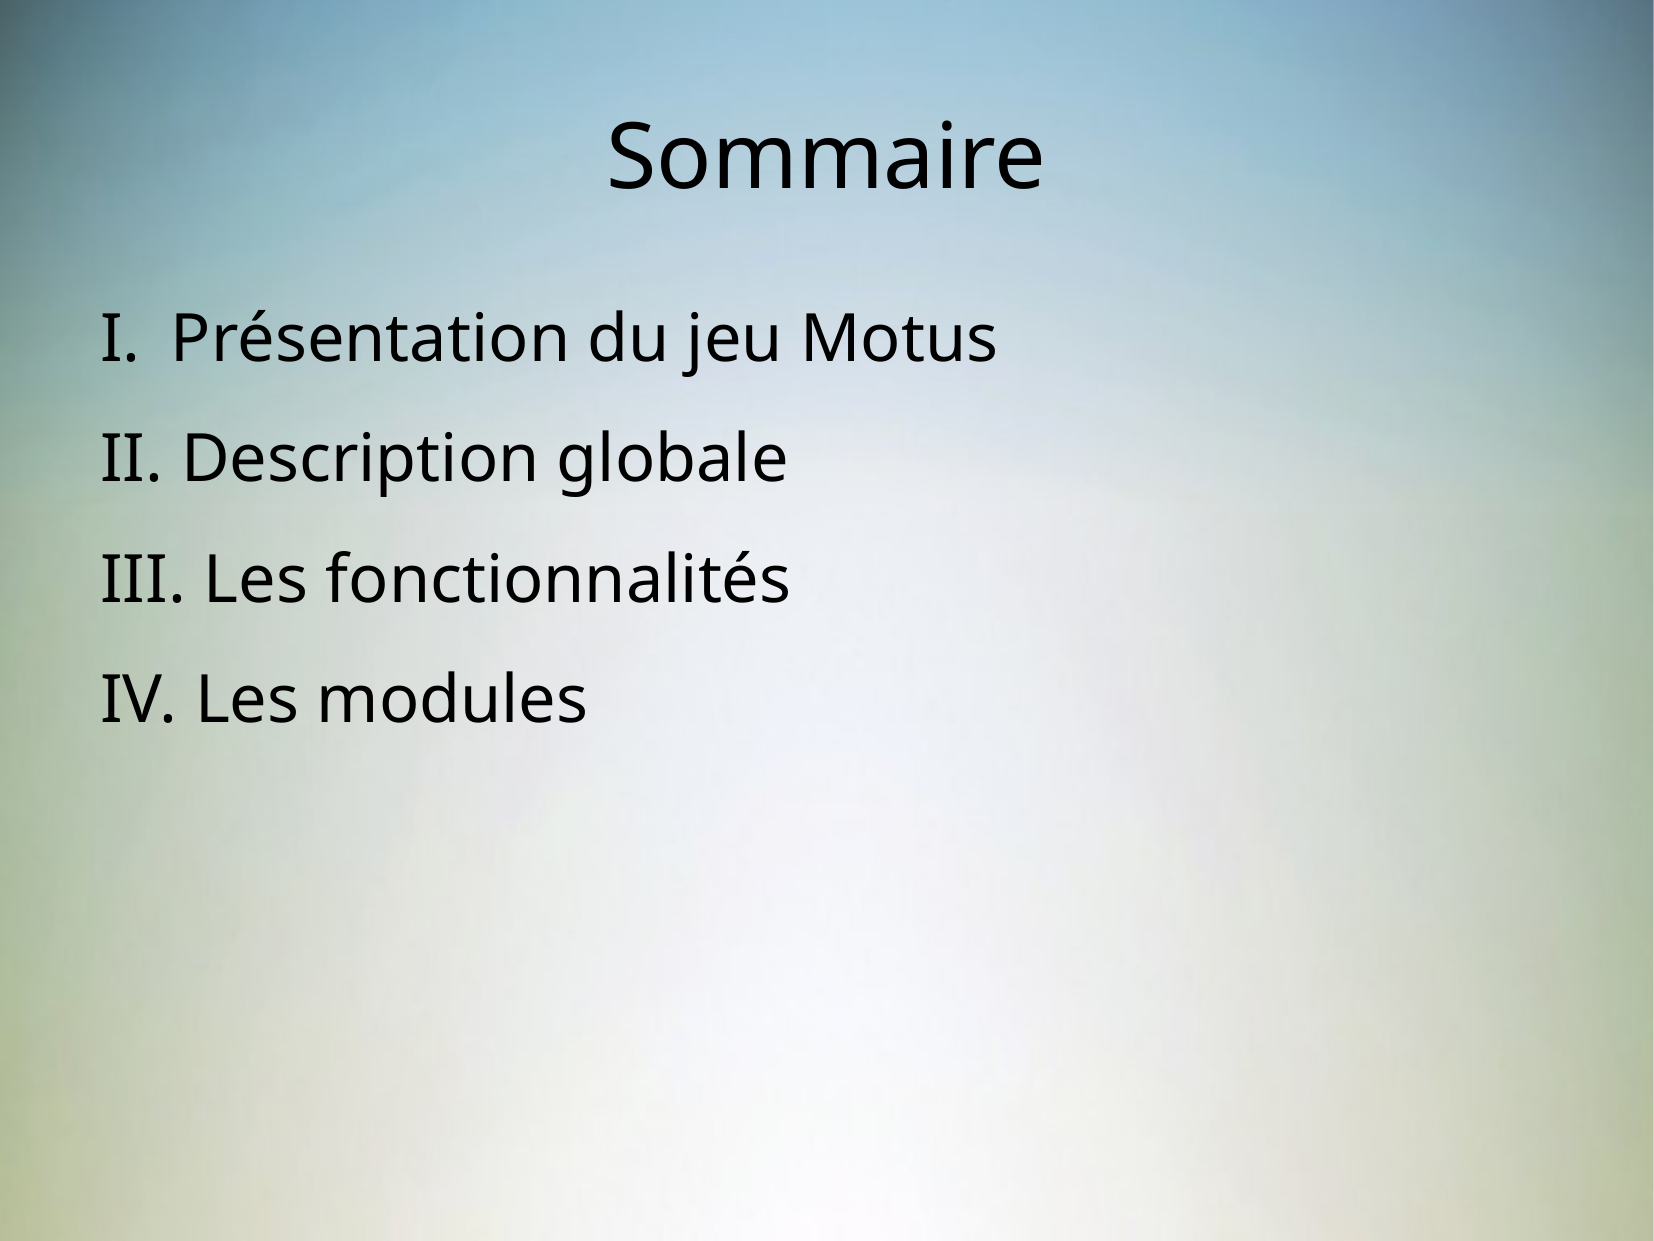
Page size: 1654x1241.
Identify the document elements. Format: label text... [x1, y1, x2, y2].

title Sommaire [82, 49, 1571, 257]
list Présentation du jeu Motus Description globale Les fonctionnalités Les modules [82, 290, 1571, 1010]
picture [0, 0, 1654, 1241]
